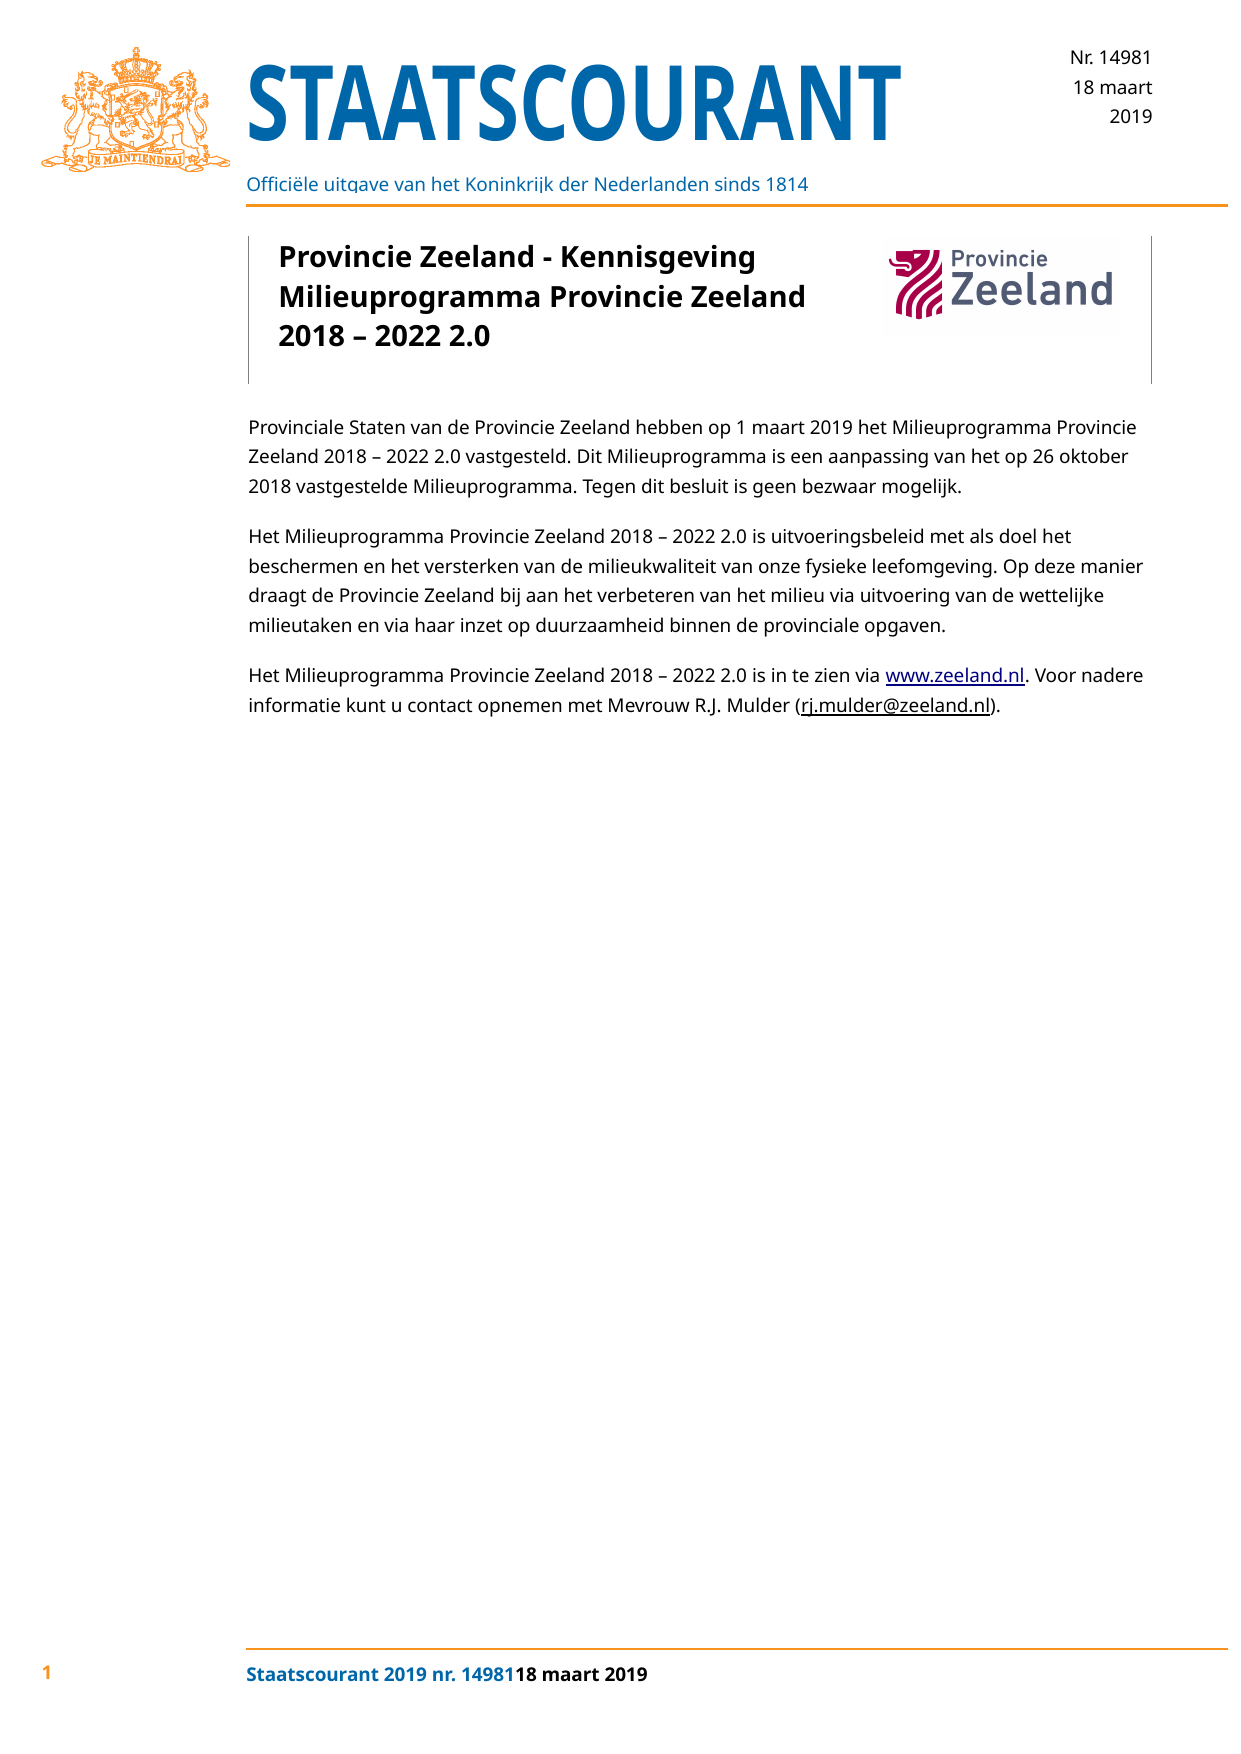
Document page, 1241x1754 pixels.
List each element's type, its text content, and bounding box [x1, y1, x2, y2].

text Het Milieuprogramma Provincie Zeeland 2018 – 2022 2.0 is uitvoeringsbeleid met als doel het beschermen en het versterken van de milieukwaliteit van onze fysieke leefomgeving. Op deze manier draagt de Provincie Zeeland bij aan het verbeteren van het milieu via uitvoering van de wettelijke milieutaken en via haar inzet op duurzaamheid binnen de provinciale opgaven. [248, 523, 1152, 638]
text Provinciale Staten van de Provincie Zeeland hebben op 1 maart 2019 het Milieuprogramma Provincie Zeeland 2018 – 2022 2.0 vastgesteld. Dit Milieuprogramma is een aanpassing van het op 26 oktober 2018 vastgestelde Milieuprogramma. Tegen dit besluit is geen bezwaar mogelijk. [248, 414, 1152, 499]
table_header [850, 236, 1151, 384]
picture [41, 47, 231, 172]
picture [882, 236, 1119, 336]
table_header Provincie Zeeland - Kennisgeving Milieuprogramma Provincie Zeeland 2018 – 2022 2.0 [249, 236, 850, 384]
text Het Milieuprogramma Provincie Zeeland 2018 – 2022 2.0 is in te zien via www.zeeland.nl. Voor nadere informatie kunt u contact opnemen met Mevrouw R.J. Mulder (rj.mulder@zeeland.nl). [248, 663, 1152, 718]
